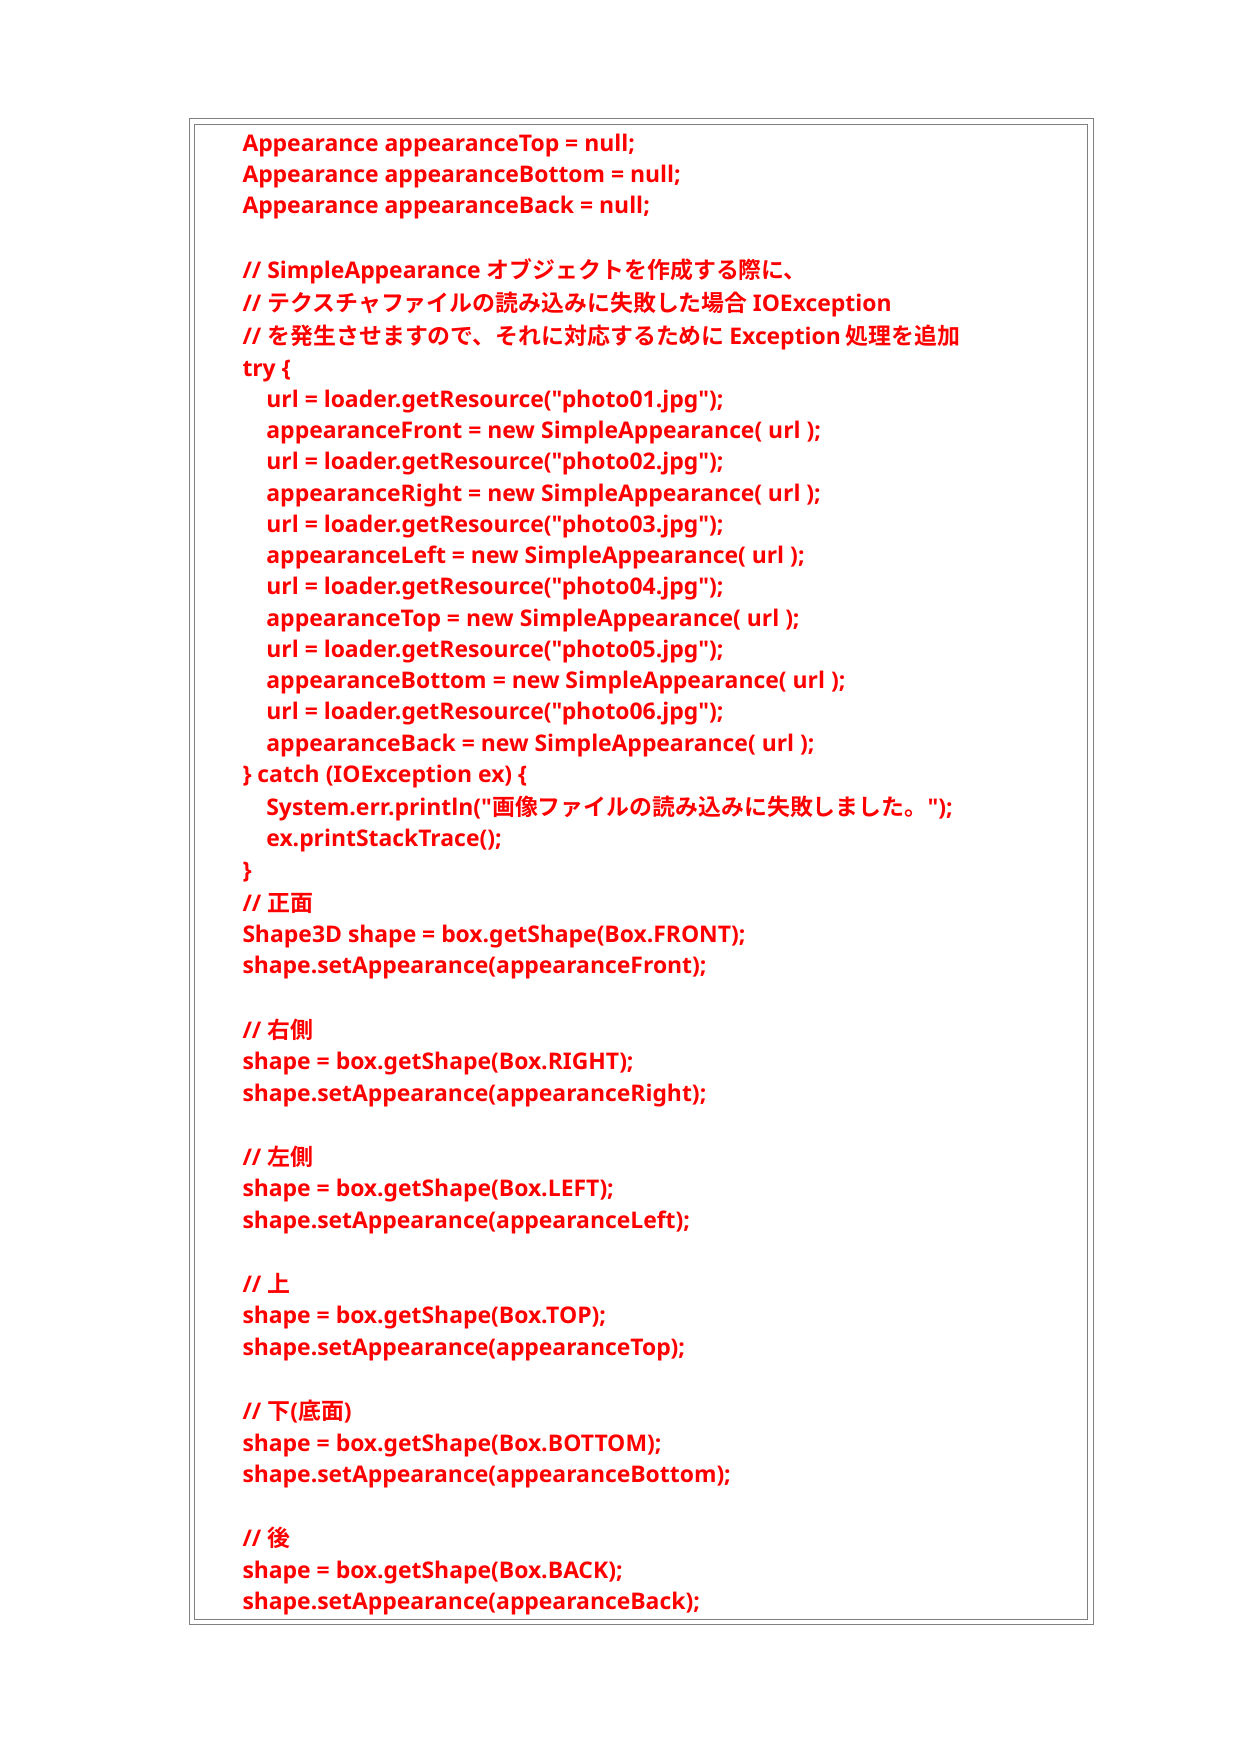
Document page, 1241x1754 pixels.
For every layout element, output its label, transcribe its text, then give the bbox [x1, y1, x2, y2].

table_header Appearance appearanceTop = null; Appearance appearanceBottom = null; Appearance appearanceBack = null; // SimpleAppearance オブジェクトを作成する際に、 // テクスチャファイルの読み込みに失敗した場合 IOException // を発生させますので、それに対応するためにException処理を追加 try { url = loader.getResource("photo01.jpg"); appearanceFront = new SimpleAppearance( url ); url = loader.getResource("photo02.jpg"); appearanceRight = new SimpleAppearance( url ); url = loader.getResource("photo03.jpg"); appearanceLeft = new SimpleAppearance( url ); url = loader.getResource("photo04.jpg"); appearanceTop = new SimpleAppearance( url ); url = loader.getResource("photo05.jpg"); appearanceBottom = new SimpleAppearance( url ); url = loader.getResource("photo06.jpg"); appearanceBack = new SimpleAppearance( url ); } catch (IOException ex) { System.err.println("画像ファイルの読み込みに失敗しました。"); ex.printStackTrace(); } // 正面 Shape3D shape = box.getShape(Box.FRONT); shape.setAppearance(appearanceFront); // 右側 shape = box.getShape(Box.RIGHT); shape.setAppearance(appearanceRight); // 左側 shape = box.getShape(Box.LEFT); shape.setAppearance(appearanceLeft); // 上 shape = box.getShape(Box.TOP); shape.setAppearance(appearanceTop); // 下(底面) shape = box.getShape(Box.BOTTOM); shape.setAppearance(appearanceBottom); // 後 shape = box.getShape(Box.BACK); shape.setAppearance(appearanceBack); [192, 119, 1090, 1619]
